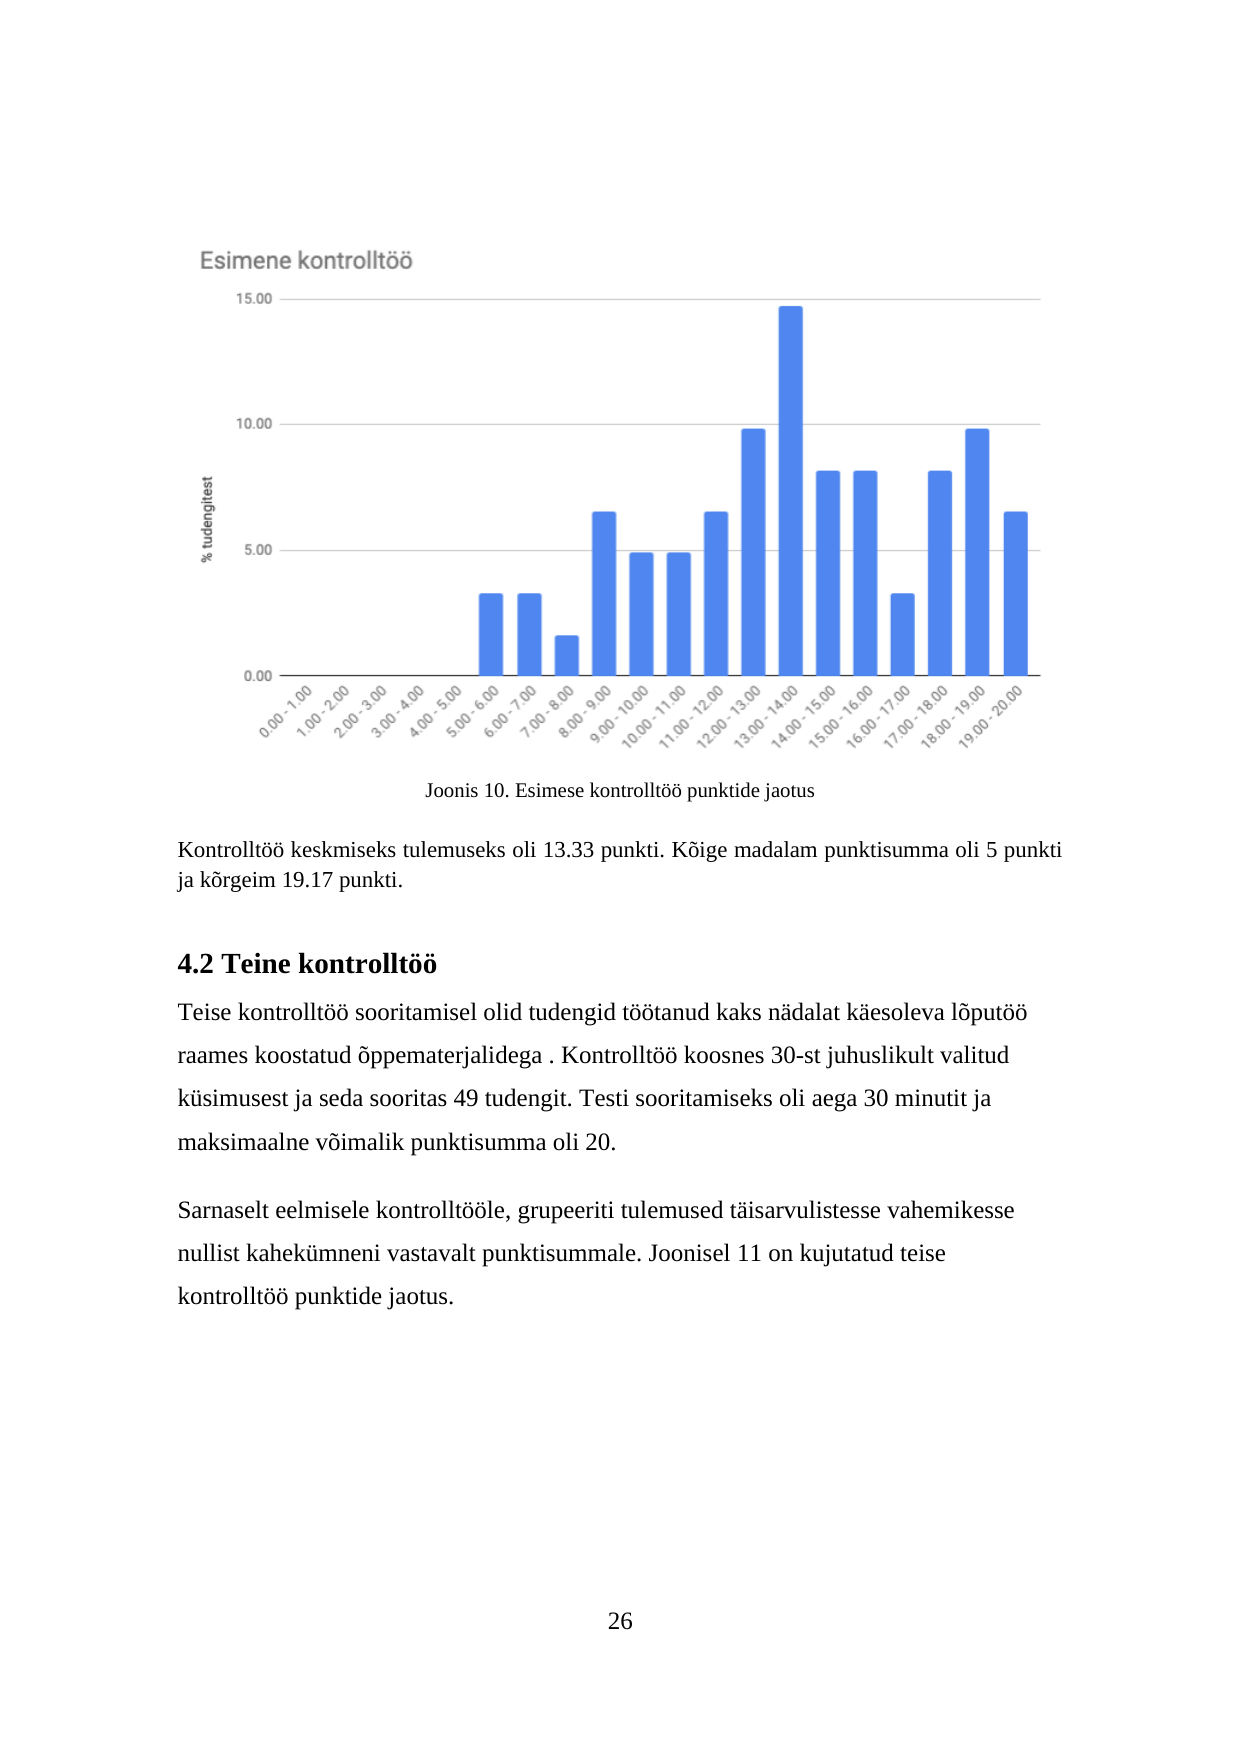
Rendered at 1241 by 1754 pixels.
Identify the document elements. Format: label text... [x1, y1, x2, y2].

picture [177, 228, 1063, 770]
text Teise kontrolltöö sooritamisel olid tudengid töötanud kaks nädalat käesoleva lõputöö raames koostatud õppematerjalidega . Kontrolltöö koosnes 30-st juhuslikult valitud küsimusest ja seda sooritas 49 tudengit. Testi sooritamiseks oli aega 30 minutit ja maksimaalne võimalik punktisumma oli 20. [177, 997, 1063, 1155]
text Joonis 10. Esimese kontrolltöö punktide jaotus [177, 770, 1063, 802]
text Kontrolltöö keskmiseks tulemuseks oli 13.33 punkti. Kõige madalam punktisumma oli 5 punkti ja kõrgeim 19.17 punkti. [177, 836, 1063, 892]
subtitle Teine kontrolltöö [177, 946, 1063, 980]
text Sarnaselt eelmisele kontrolltööle, grupeeriti tulemused täisarvulistesse vahemikesse nullist kahekümneni vastavalt punktisummale. Joonisel 11 on kujutatud teise kontrolltöö punktide jaotus. [177, 1195, 1063, 1310]
